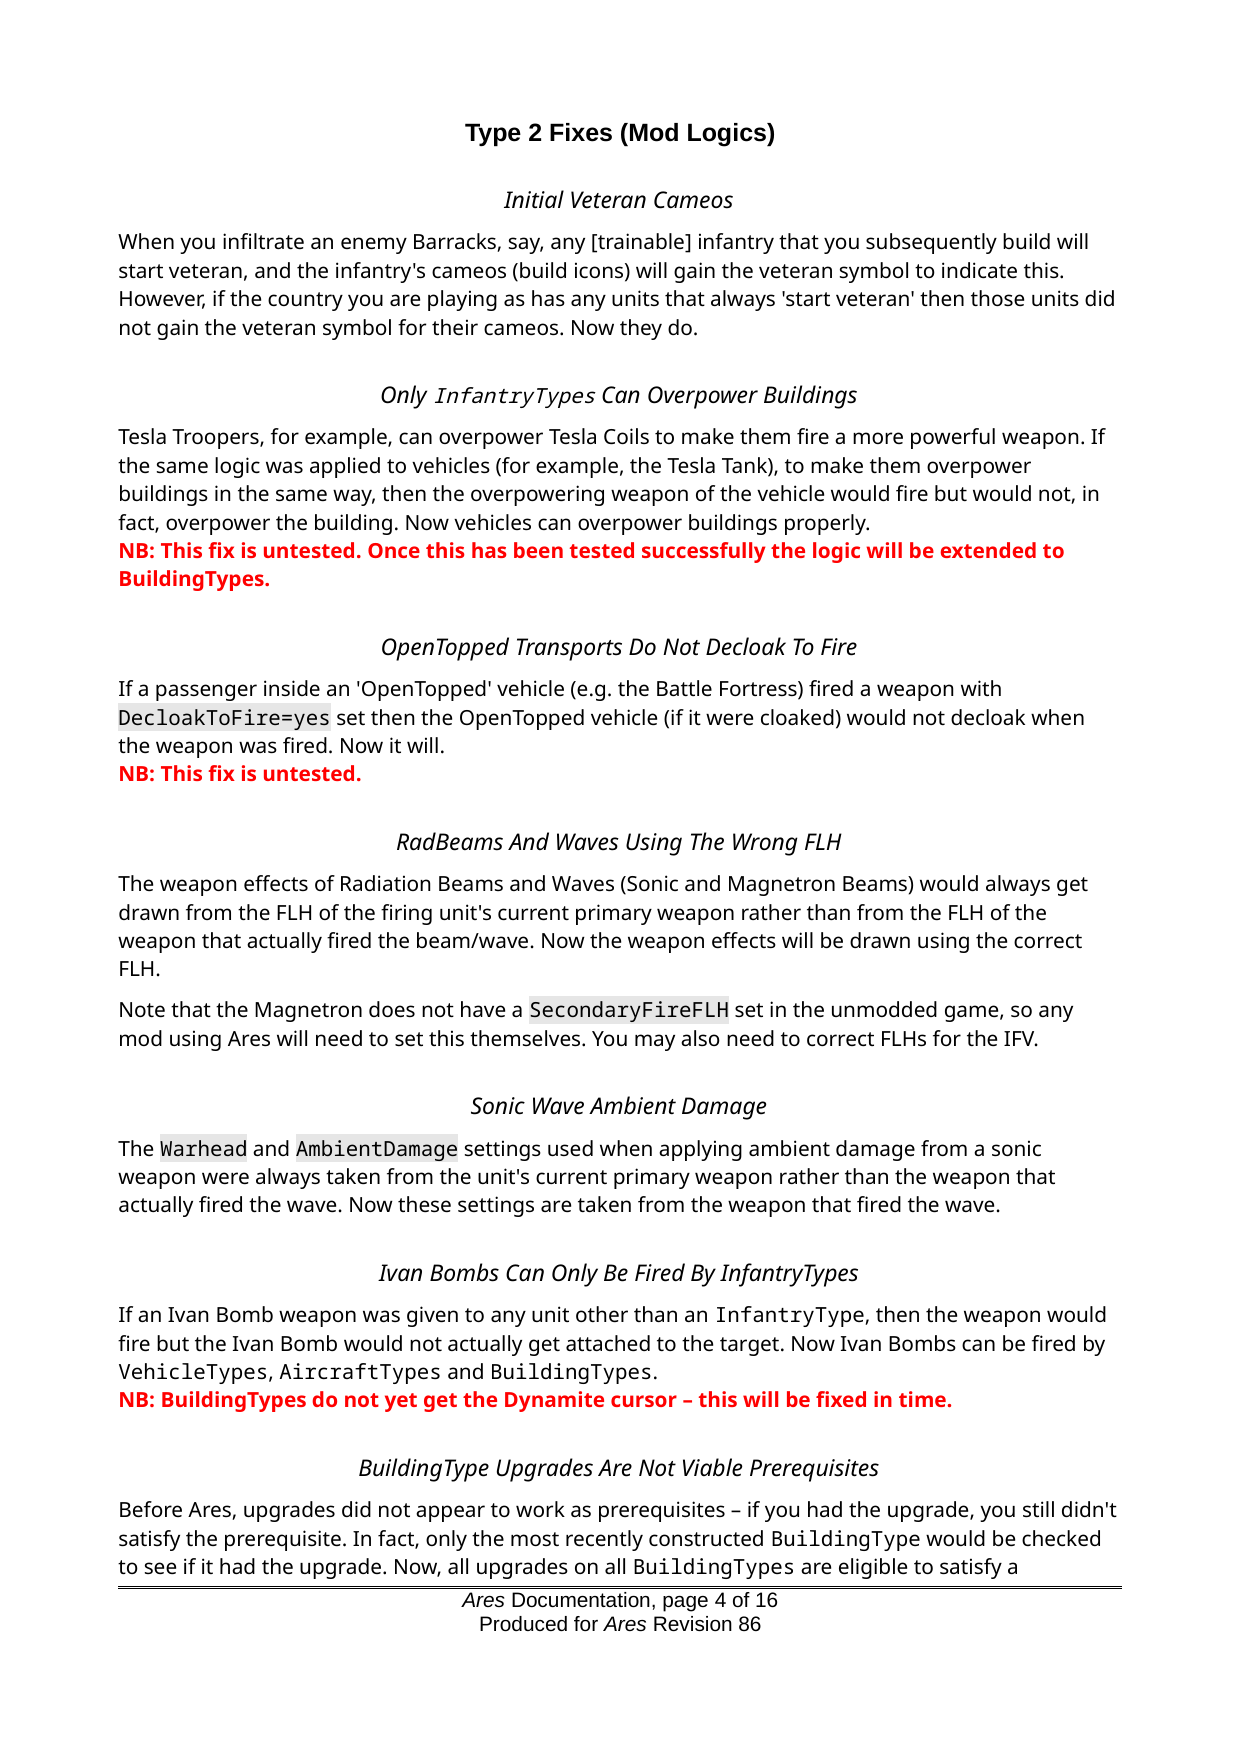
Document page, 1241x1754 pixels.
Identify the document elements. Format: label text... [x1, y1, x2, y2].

subtitle Only InfantryTypes Can Overpower Buildings [118, 379, 1122, 410]
subtitle OpenTopped Transports Do Not Decloak To Fire [118, 631, 1122, 662]
subtitle Initial Veteran Cameos [118, 184, 1122, 215]
text Before Ares, upgrades did not appear to work as prerequisites – if you had the upgrade, you still didn't satisfy the prerequisite. In fact, only the most recently constructed BuildingType would be checked to see if it had the upgrade. Now, all upgrades on all BuildingTypes are eligible to satisfy a [118, 1495, 1122, 1581]
subtitle BuildingType Upgrades Are Not Viable Prerequisites [118, 1451, 1122, 1483]
text If an Ivan Bomb weapon was given to any unit other than an InfantryType, then the weapon would fire but the Ivan Bomb would not actually get attached to the target. Now Ivan Bombs can be fired by VehicleTypes, AircraftTypes and BuildingTypes. NB: BuildingTypes do not yet get the Dynamite cursor – this will be fixed in time. [118, 1300, 1122, 1414]
text Note that the Magnetron does not have a SecondaryFireFLH set in the unmodded game, so any mod using Ares will need to set this themselves. You may also need to correct FLHs for the IFV. [118, 996, 1122, 1052]
subtitle Ivan Bombs Can Only Be Fired By InfantryTypes [118, 1256, 1122, 1288]
text The weapon effects of Radiation Beams and Waves (Sonic and Magnetron Beams) would always get drawn from the FLH of the firing unit's current primary weapon rather than from the FLH of the weapon that actually fired the beam/wave. Now the weapon effects will be drawn using the correct FLH. [118, 869, 1122, 983]
subtitle Sonic Wave Ambient Damage [118, 1090, 1122, 1121]
text Tesla Troopers, for example, can overpower Tesla Coils to make them fire a more powerful weapon. If the same logic was applied to vehicles (for example, the Tesla Tank), to make them overpower buildings in the same way, then the overpowering weapon of the vehicle would fire but would not, in fact, overpower the building. Now vehicles can overpower buildings properly. NB: This fix is untested. Once this has been tested successfully the logic will be extended to BuildingTypes. [118, 422, 1122, 593]
text If a passenger inside an 'OpenTopped' vehicle (e.g. the Battle Fortress) fired a weapon with DecloakToFire=yes set then the OpenTopped vehicle (if it were cloaked) would not decloak when the weapon was fired. Now it will. NB: This fix is untested. [118, 674, 1122, 788]
subtitle Type 2 Fixes (Mod Logics) [118, 118, 1122, 147]
text The Warhead and AmbientDamage settings used when applying ambient damage from a sonic weapon were always taken from the unit's current primary weapon rather than the weapon that actually fired the wave. Now these settings are taken from the weapon that fired the wave. [118, 1134, 1122, 1219]
text When you infiltrate an enemy Barracks, say, any [trainable] infantry that you subsequently build will start veteran, and the infantry's cameos (build icons) will gain the veteran symbol to indicate this. However, if the country you are playing as has any units that always 'start veteran' then those units did not gain the veteran symbol for their cameos. Now they do. [118, 227, 1122, 341]
subtitle RadBeams And Waves Using The Wrong FLH [118, 826, 1122, 857]
